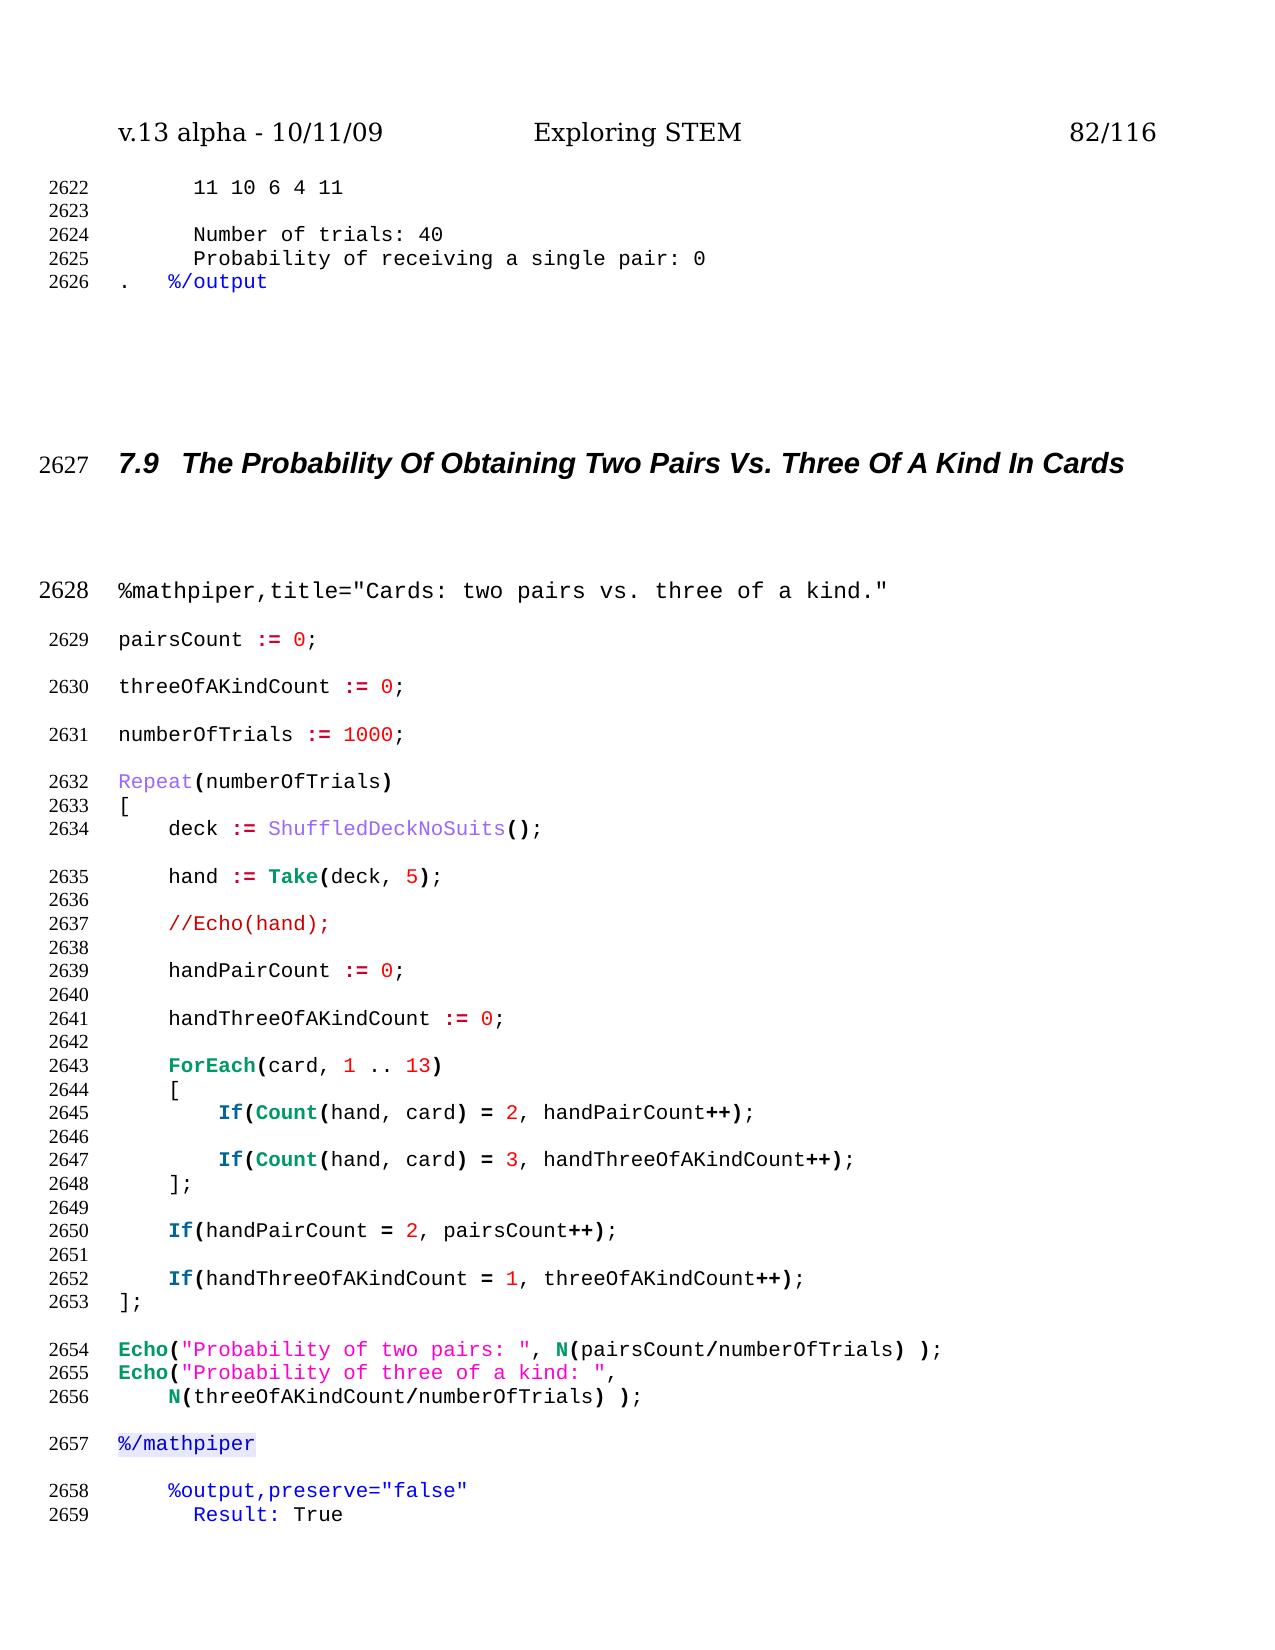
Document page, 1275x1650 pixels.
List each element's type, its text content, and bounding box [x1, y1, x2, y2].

text If(Count(hand, card) = 2, handPairCount++); [118, 1102, 1157, 1126]
text [ [118, 1078, 1157, 1102]
text ]; [118, 1173, 1157, 1197]
text Probability of receiving a single pair: 0 [118, 248, 1157, 271]
text Result: True [118, 1504, 1157, 1528]
subtitle The Probability Of Obtaining Two Pairs Vs. Three Of A Kind In Cards [118, 446, 1157, 479]
text handPairCount := 0; [118, 960, 1157, 984]
text numberOfTrials := 1000; [118, 724, 1157, 747]
text //Echo(hand); [118, 913, 1157, 937]
text . %/output [118, 271, 1157, 295]
text ForEach(card, 1 .. 13) [118, 1055, 1157, 1078]
text hand := Take(deck, 5); [118, 866, 1157, 889]
text Echo("Probability of three of a kind: ", [118, 1362, 1157, 1386]
text %output,preserve="false" [118, 1481, 1157, 1504]
text pairsCount := 0; [118, 629, 1157, 653]
text Echo("Probability of two pairs: ", N(pairsCount/numberOfTrials) ); [118, 1339, 1157, 1362]
text Repeat(numberOfTrials) [118, 771, 1157, 795]
text N(threeOfAKindCount/numberOfTrials) ); [118, 1386, 1157, 1409]
text threeOfAKindCount := 0; [118, 677, 1157, 700]
text deck := ShuffledDeckNoSuits(); [118, 818, 1157, 842]
text If(handPairCount = 2, pairsCount++); [118, 1220, 1157, 1244]
text If(Count(hand, card) = 3, handThreeOfAKindCount++); [118, 1149, 1157, 1173]
text Number of trials: 40 [118, 224, 1157, 248]
text ]; [118, 1291, 1157, 1315]
text handThreeOfAKindCount := 0; [118, 1008, 1157, 1031]
text %mathpiper,title="Cards: two pairs vs. three of a kind." [118, 580, 1157, 606]
text [ [118, 795, 1157, 818]
text %/mathpiper [118, 1433, 1157, 1457]
text 11 10 6 4 11 [118, 177, 1157, 200]
text If(handThreeOfAKindCount = 1, threeOfAKindCount++); [118, 1268, 1157, 1291]
